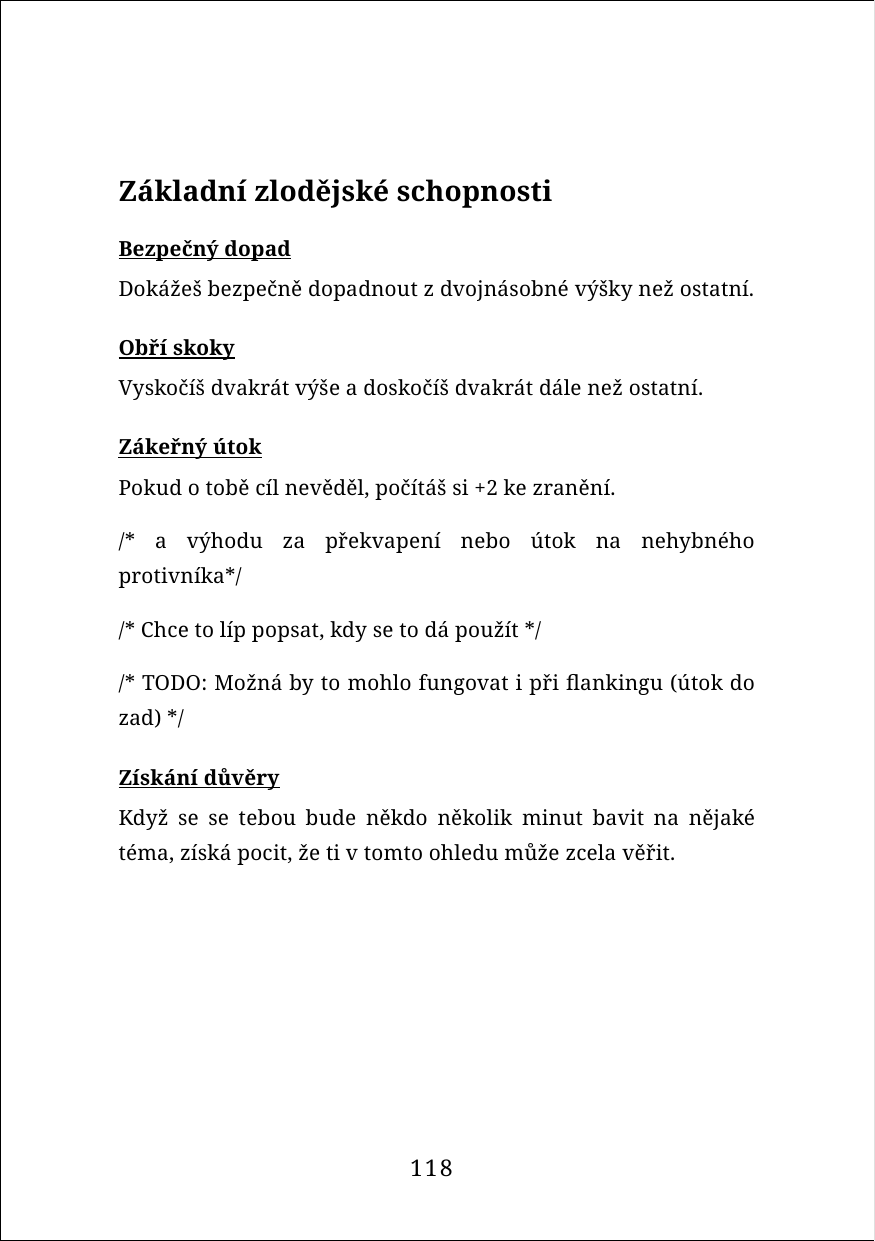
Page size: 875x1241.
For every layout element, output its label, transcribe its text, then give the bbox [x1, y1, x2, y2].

text /* Chce to líp popsat, kdy se to dá použít */ [118, 615, 756, 643]
subtitle Bezpečný dopad [118, 234, 756, 262]
subtitle Základní zlodějské schopnosti [118, 172, 756, 210]
text Vyskočíš dvakrát výše a doskočíš dvakrát dále než ostatní. [118, 373, 756, 402]
text Když se se tebou bude někdo několik minut bavit na nějaké téma, získá pocit, že ti v tomto ohledu může zcela věřit. [118, 803, 756, 867]
subtitle Obří skoky [118, 333, 756, 362]
text /* a výhodu za překvapení nebo útok na nehybného protivníka*/ [118, 526, 756, 590]
text Pokud o tobě cíl nevěděl, počítáš si +2 ke zranění. [118, 473, 756, 501]
subtitle Získání důvěry [118, 763, 756, 791]
text Dokážeš bezpečně dopadnout z dvojnásobné výšky než ostatní. [118, 274, 756, 302]
subtitle Zákeřný útok [118, 432, 756, 461]
text /* TODO: Možná by to mohlo fungovat i při flankingu (útok do zad) */ [118, 668, 756, 732]
